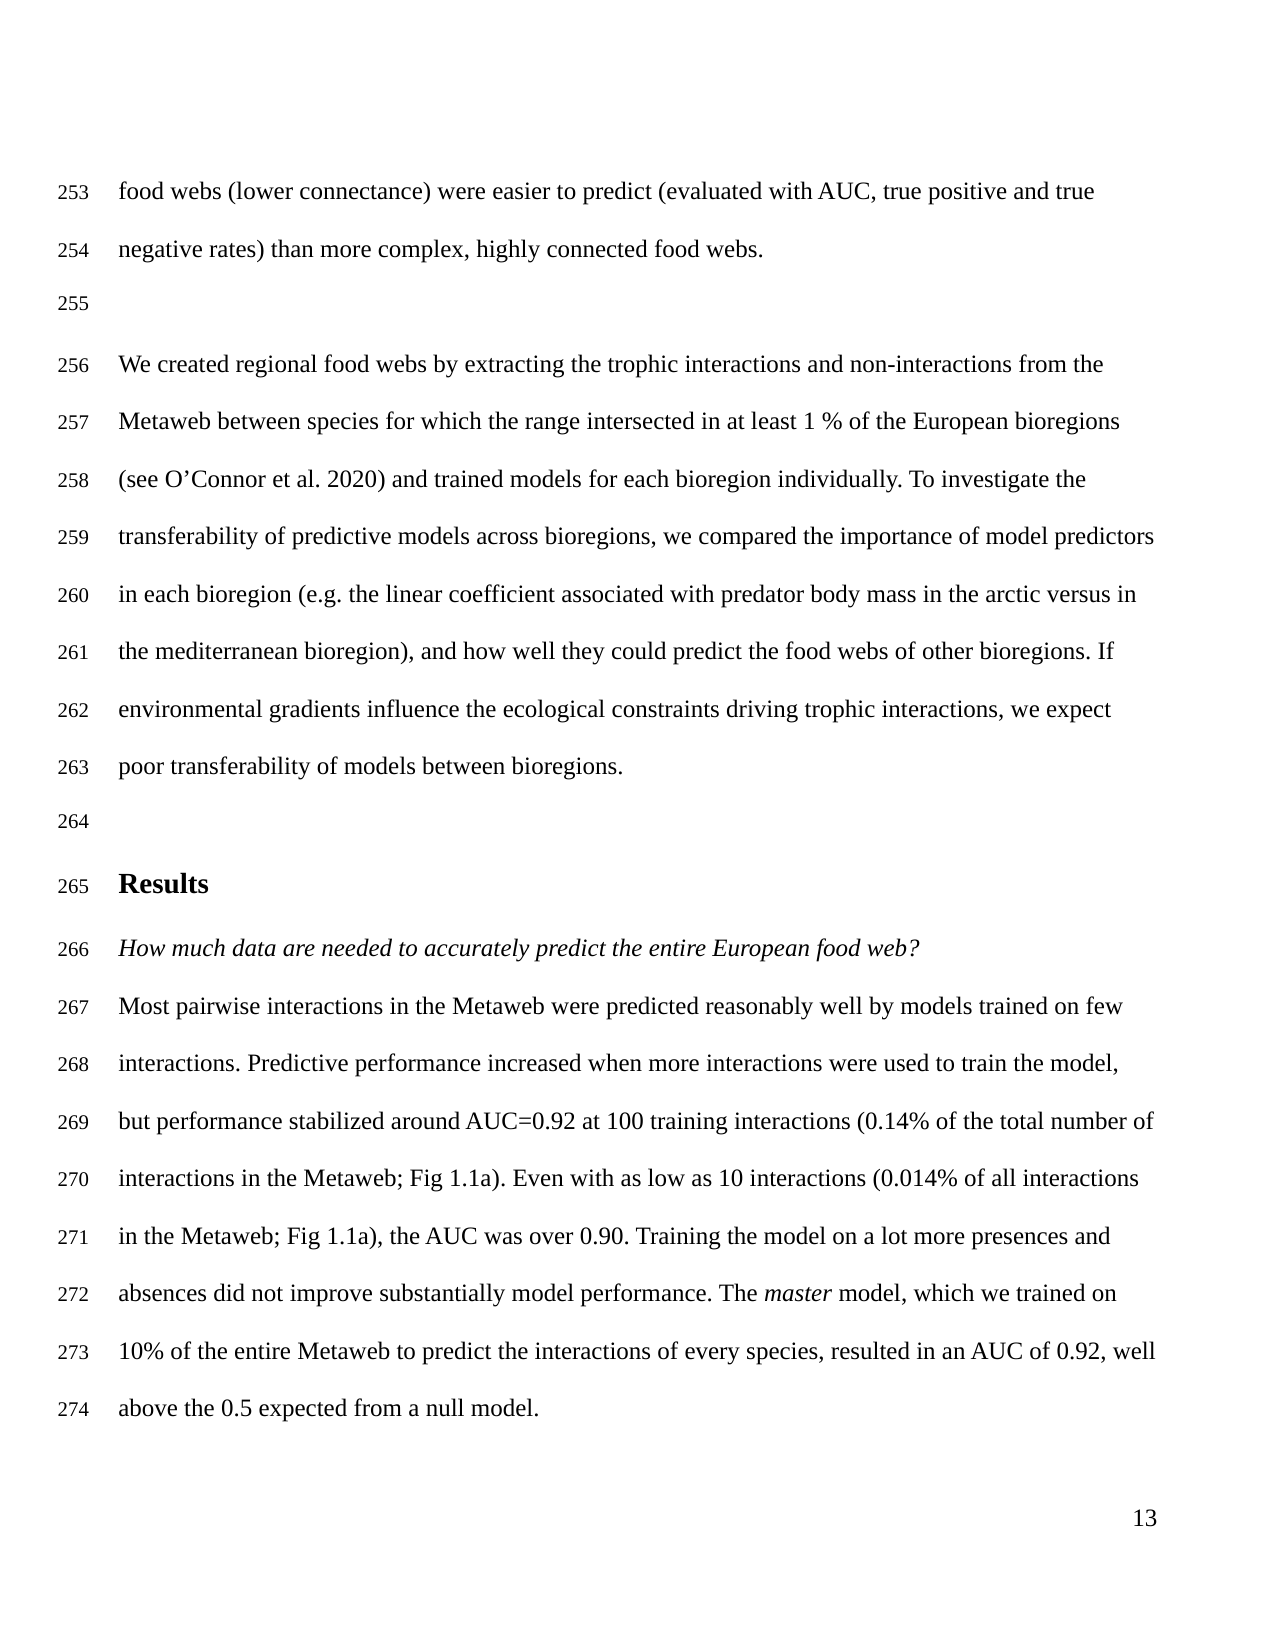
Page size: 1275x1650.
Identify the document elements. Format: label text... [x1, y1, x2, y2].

text food webs (lower connectance) were easier to predict (evaluated with AUC, true positive and true negative rates) than more complex, highly connected food webs. [118, 176, 1157, 263]
subtitle Results [118, 866, 1157, 900]
text How much data are needed to accurately predict the entire European food web? [118, 933, 1157, 962]
text We created regional food webs by extracting the trophic interactions and non-interactions from the Metaweb between species for which the range intersected in at least 1 % of the European bioregions (see O’Connor et al. 2020) and trained models for each bioregion individually. To investigate the transferability of predictive models across bioregions, we compared the importance of model predictors in each bioregion (e.g. the linear coefficient associated with predator body mass in the arctic versus in the mediterranean bioregion), and how well they could predict the food webs of other bioregions. If environmental gradients influence the ecological constraints driving trophic interactions, we expect poor transferability of models between bioregions. [118, 349, 1157, 780]
text Most pairwise interactions in the Metaweb were predicted reasonably well by models trained on few interactions. Predictive performance increased when more interactions were used to train the model, but performance stabilized around AUC=0.92 at 100 training interactions (0.14% of the total number of interactions in the Metaweb; Fig 1.1a). Even with as low as 10 interactions (0.014% of all interactions in the Metaweb; Fig 1.1a), the AUC was over 0.90. Training the model on a lot more presences and absences did not improve substantially model performance. The master model, which we trained on 10% of the entire Metaweb to predict the interactions of every species, resulted in an AUC of 0.92, well above the 0.5 expected from a null model. [118, 991, 1157, 1422]
